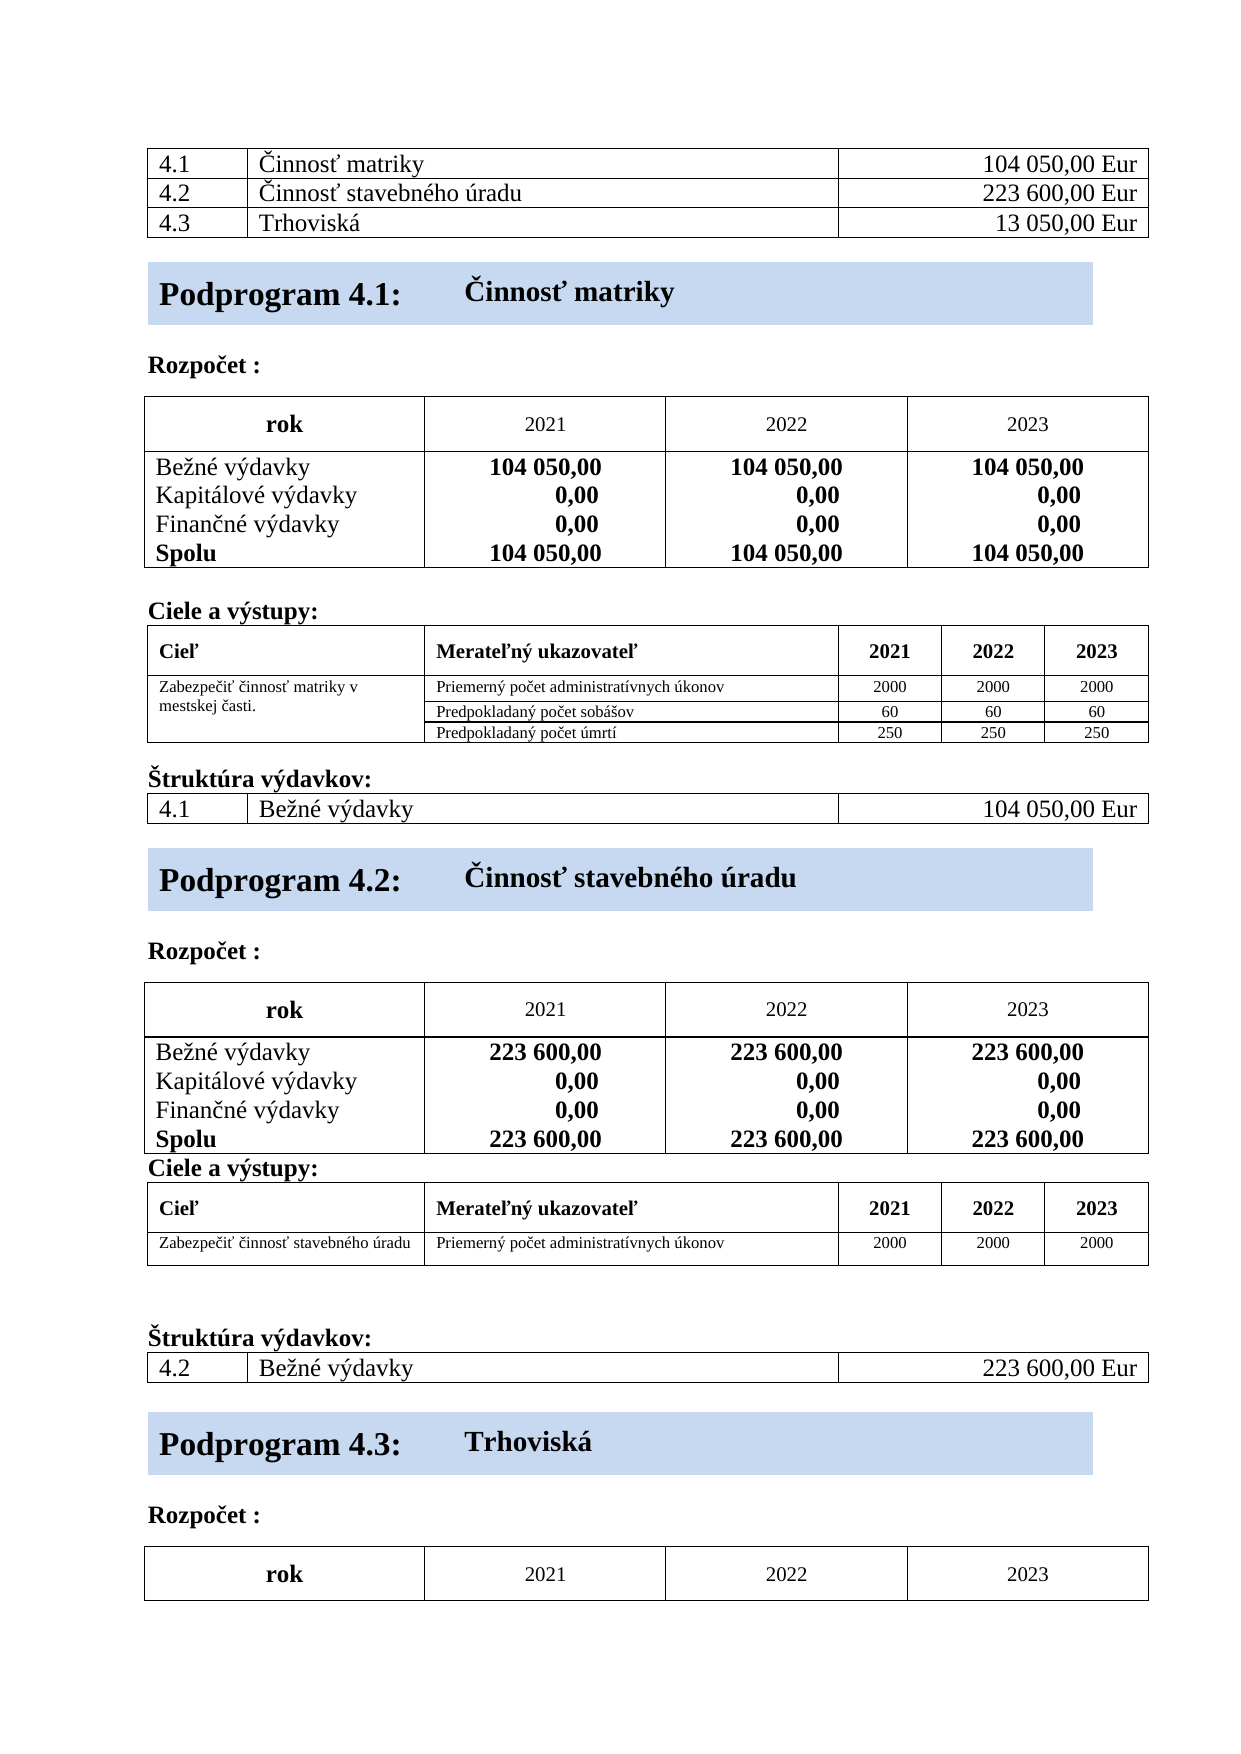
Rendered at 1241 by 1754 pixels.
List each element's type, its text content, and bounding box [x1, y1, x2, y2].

table_cell 2000 [1045, 676, 1148, 701]
table_cell Bežné výdavky Kapitálové výdavky Finančné výdavky Spolu [145, 1038, 424, 1152]
table_cell 60 [1045, 702, 1148, 721]
table_cell 60 [839, 702, 941, 721]
table_cell 2000 [839, 676, 941, 701]
table_header 4.2 [148, 1353, 247, 1382]
table_header 2022 [666, 397, 907, 451]
table_header 2023 [1045, 1183, 1148, 1232]
table_cell Predpokladaný počet úmrtí [425, 723, 838, 742]
table_header 4.1 [148, 794, 247, 823]
table_header 2021 [425, 983, 665, 1036]
text Rozpočet : [148, 936, 1093, 965]
table_cell 2000 [942, 1233, 1044, 1265]
table_header Merateľný ukazovateľ [425, 626, 838, 675]
table_cell 250 [839, 723, 941, 742]
table_cell 250 [942, 723, 1044, 742]
table_cell Predpokladaný počet sobášov [425, 702, 838, 721]
table_cell 250 [1045, 723, 1148, 742]
table_header Podprogram 4.2: [148, 848, 453, 911]
table_header 2022 [942, 626, 1044, 675]
table_cell Priemerný počet administratívnych úkonov [425, 676, 838, 701]
table_header Činnosť stavebného úradu [453, 848, 1093, 911]
table_cell 223 600,00 Eur [839, 179, 1148, 207]
table_cell Priemerný počet administratívnych úkonov [425, 1233, 838, 1265]
table_header 2021 [839, 1183, 941, 1232]
table_header Cieľ [148, 1183, 424, 1232]
table_header 2023 [908, 983, 1148, 1036]
table_cell 223 600,00 0,00 0,00 223 600,00 [425, 1038, 665, 1152]
text Štruktúra výdavkov: [148, 764, 1093, 793]
table_header rok [145, 1547, 424, 1600]
text Ciele a výstupy: [148, 1154, 1093, 1182]
table_header rok [145, 397, 424, 451]
table_cell Trhoviská [248, 208, 838, 237]
text Rozpočet : [148, 1500, 1093, 1529]
table_cell Zabezpečiť činnosť matriky v mestskej časti. [148, 676, 424, 742]
table_cell 104 050,00 Eur [839, 149, 1148, 177]
table_header Cieľ [148, 626, 424, 675]
text Ciele a výstupy: [148, 596, 1093, 625]
table_header 2023 [908, 1547, 1148, 1600]
table_header 223 600,00 Eur [839, 1353, 1148, 1382]
table_header Podprogram 4.3: [148, 1412, 453, 1475]
table_header 104 050,00 Eur [839, 794, 1148, 823]
table_cell 4.3 [148, 208, 247, 237]
table_header 2023 [1045, 626, 1148, 675]
table_header Bežné výdavky [248, 1353, 838, 1382]
table_header Bežné výdavky [248, 794, 838, 823]
table_header 2021 [839, 626, 941, 675]
table_header rok [145, 983, 424, 1036]
table_header Podprogram 4.1: [148, 262, 453, 325]
table_cell 2000 [942, 676, 1044, 701]
table_cell 104 050,00 0,00 0,00 104 050,00 [666, 452, 907, 567]
table_cell 223 600,00 0,00 0,00 223 600,00 [666, 1038, 907, 1152]
table_cell 2000 [1045, 1233, 1148, 1265]
table_cell 2000 [839, 1233, 941, 1265]
table_cell 104 050,00 0,00 0,00 104 050,00 [425, 452, 665, 567]
table_header 2021 [425, 1547, 665, 1600]
table_cell 4.2 [148, 179, 247, 207]
table_header 2022 [942, 1183, 1044, 1232]
table_cell 60 [942, 702, 1044, 721]
table_cell Bežné výdavky Kapitálové výdavky Finančné výdavky Spolu [145, 452, 424, 567]
table_header Merateľný ukazovateľ [425, 1183, 838, 1232]
table_cell 223 600,00 0,00 0,00 223 600,00 [908, 1038, 1148, 1152]
table_cell Činnosť matriky [248, 149, 838, 177]
table_cell Činnosť stavebného úradu [248, 179, 838, 207]
table_cell 4.1 [148, 149, 247, 177]
table_cell 104 050,00 0,00 0,00 104 050,00 [908, 452, 1148, 567]
table_header 2023 [908, 397, 1148, 451]
table_cell Zabezpečiť činnosť stavebného úradu [148, 1233, 424, 1265]
table_header Činnosť matriky [453, 262, 1093, 325]
table_header 2022 [666, 1547, 907, 1600]
table_header Trhoviská [453, 1412, 1093, 1475]
text Rozpočet : [148, 350, 1093, 379]
table_cell 13 050,00 Eur [839, 208, 1148, 237]
text Štruktúra výdavkov: [148, 1323, 1093, 1352]
table_header 2021 [425, 397, 665, 451]
table_header 2022 [666, 983, 907, 1036]
